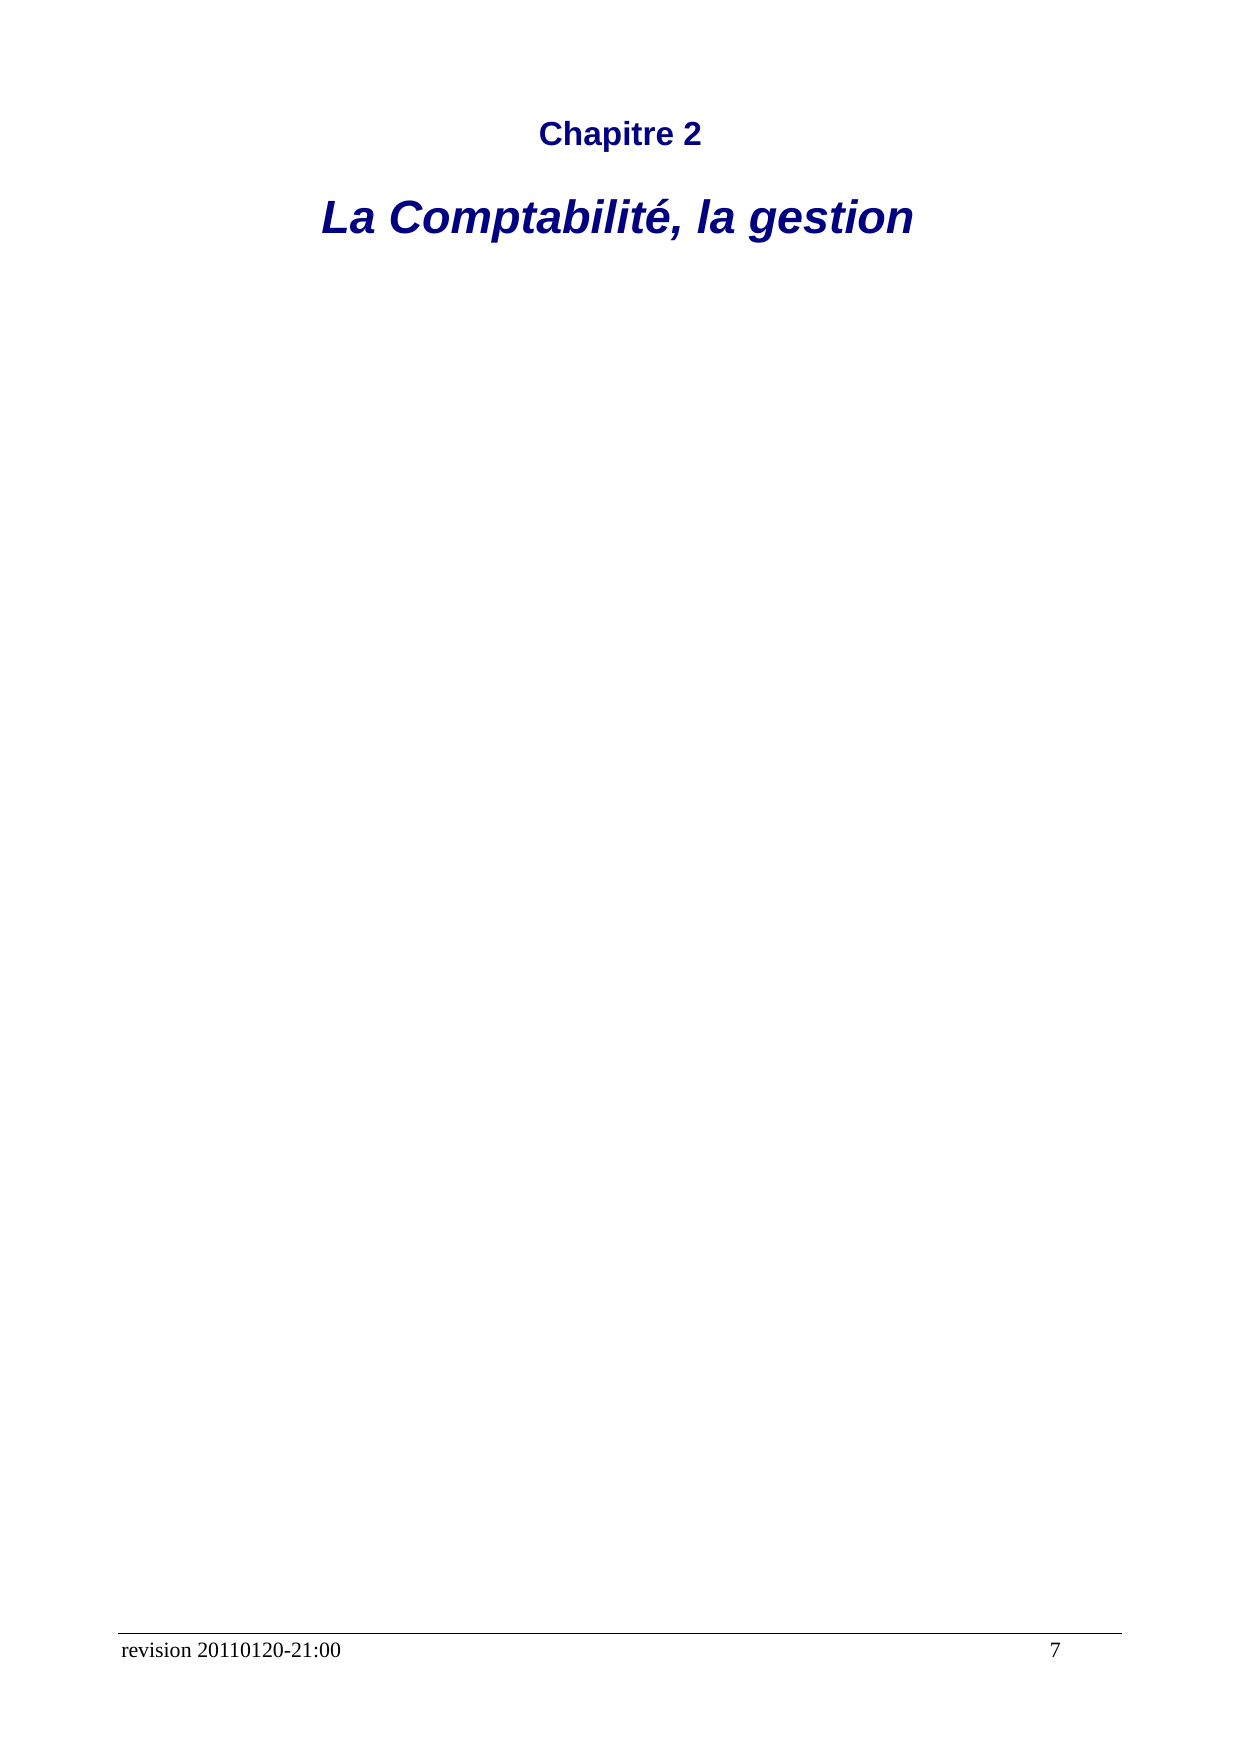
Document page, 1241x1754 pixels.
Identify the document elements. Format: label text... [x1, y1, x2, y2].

subtitle Chapitre 2 [118, 113, 1122, 152]
subtitle La Comptabilité, la gestion [118, 189, 1122, 243]
